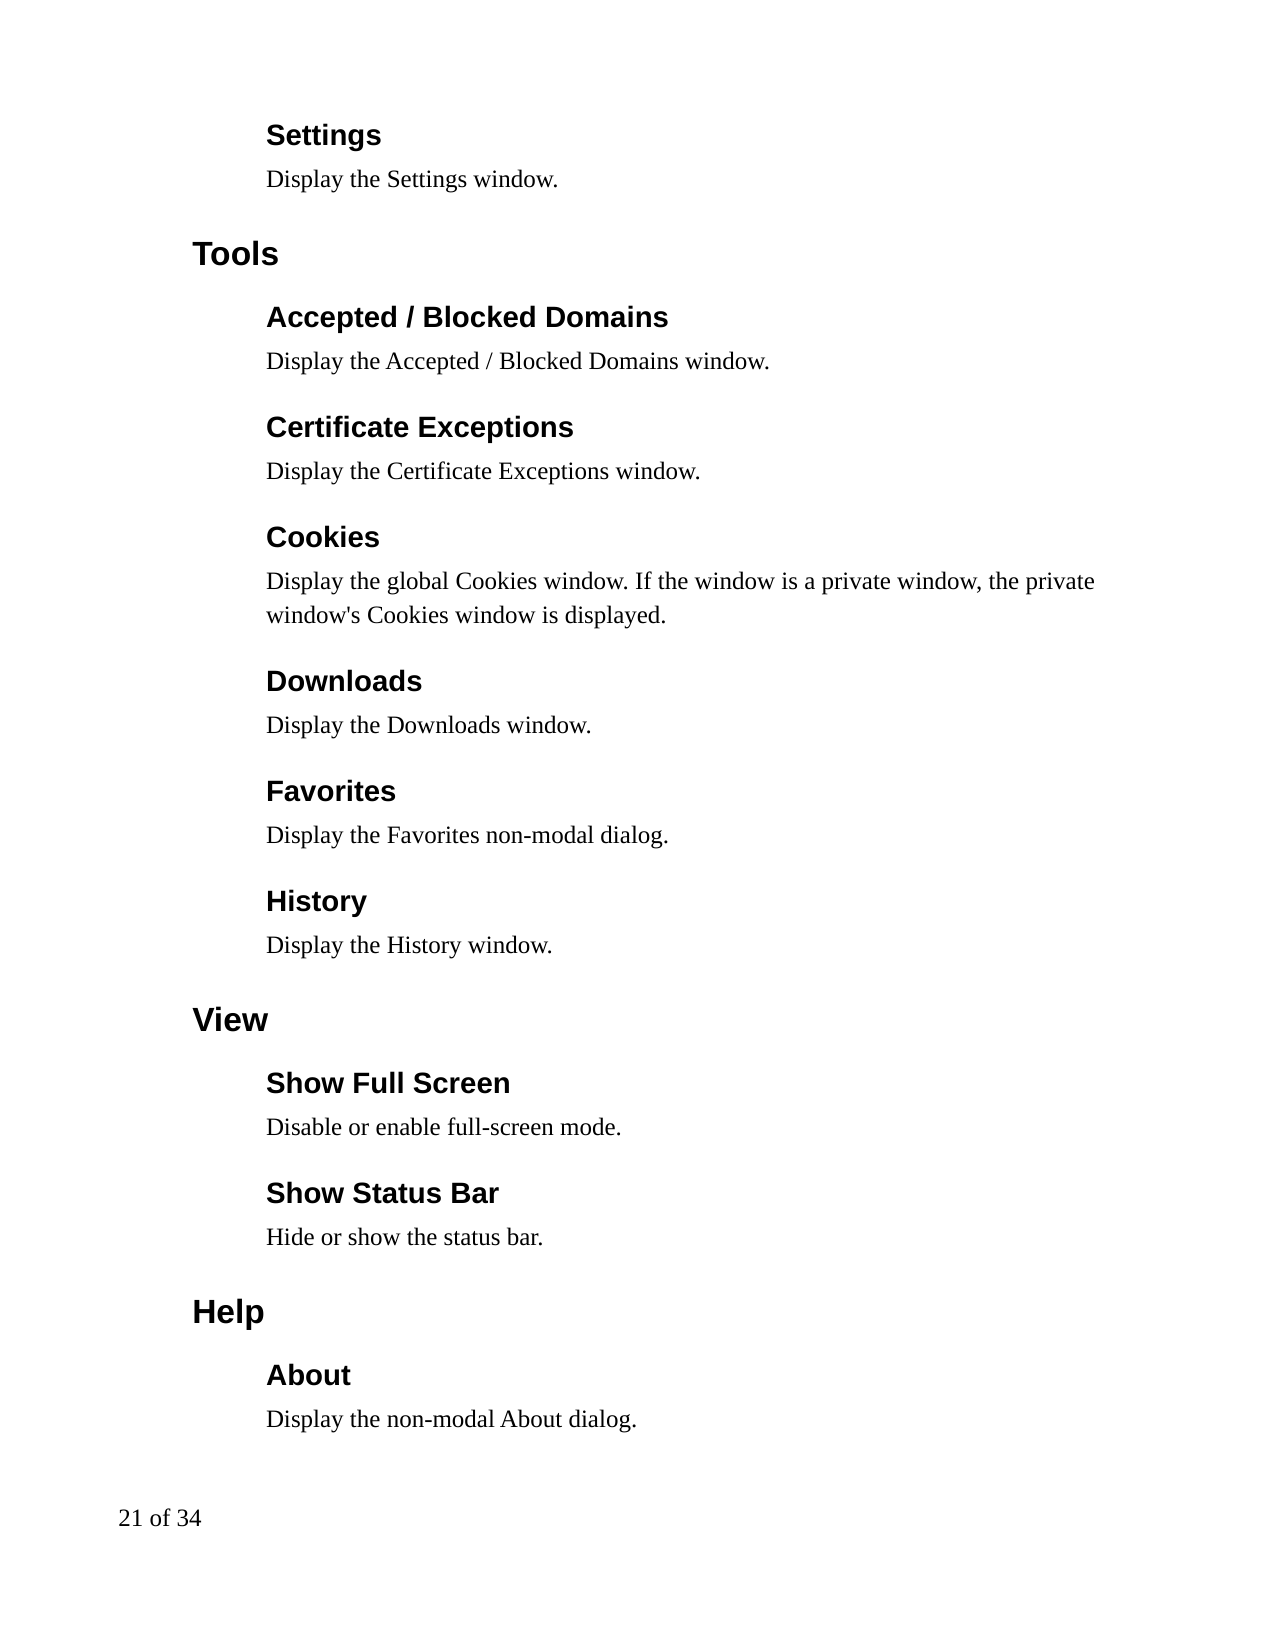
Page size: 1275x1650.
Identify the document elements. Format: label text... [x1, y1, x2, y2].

subtitle Tools [192, 234, 1157, 273]
text Disable or enable full-screen mode. [266, 1112, 1157, 1141]
text Display the global Cookies window. If the window is a private window, the private window's Cookies window is displayed. [266, 566, 1157, 629]
subtitle Cookies [266, 520, 1157, 553]
subtitle Show Full Screen [266, 1066, 1157, 1099]
subtitle Accepted / Blocked Domains [266, 300, 1157, 334]
subtitle Help [192, 1292, 1157, 1331]
text Display the History window. [266, 930, 1157, 959]
text Display the Favorites non-modal dialog. [266, 820, 1157, 849]
text Display the Settings window. [266, 164, 1157, 193]
subtitle Show Status Bar [266, 1176, 1157, 1209]
text Display the Accepted / Blocked Domains window. [266, 346, 1157, 375]
text Display the Downloads window. [266, 710, 1157, 739]
subtitle Settings [266, 118, 1157, 152]
text Hide or show the status bar. [266, 1222, 1157, 1251]
subtitle View [192, 1000, 1157, 1039]
subtitle Favorites [266, 774, 1157, 808]
subtitle About [266, 1358, 1157, 1391]
subtitle Certificate Exceptions [266, 410, 1157, 444]
text Display the non-modal About dialog. [266, 1404, 1157, 1433]
text Display the Certificate Exceptions window. [266, 456, 1157, 485]
subtitle History [266, 884, 1157, 918]
subtitle Downloads [266, 664, 1157, 698]
